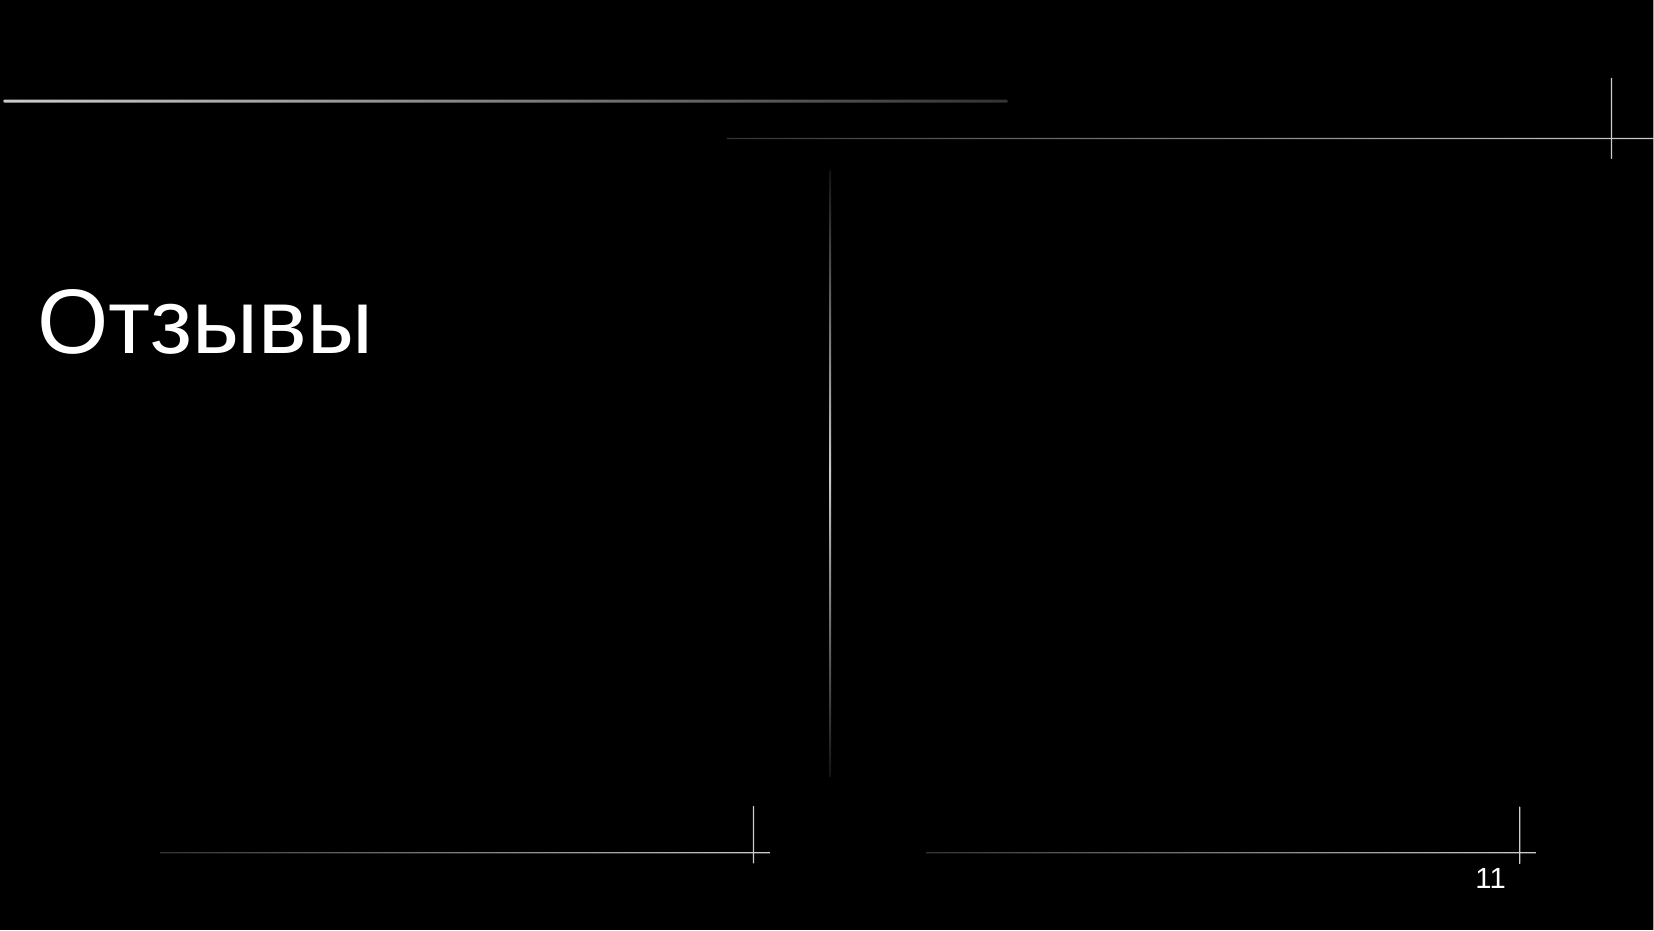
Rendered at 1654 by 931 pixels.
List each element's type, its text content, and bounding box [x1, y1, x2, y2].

title Отзывы [37, 268, 1603, 376]
